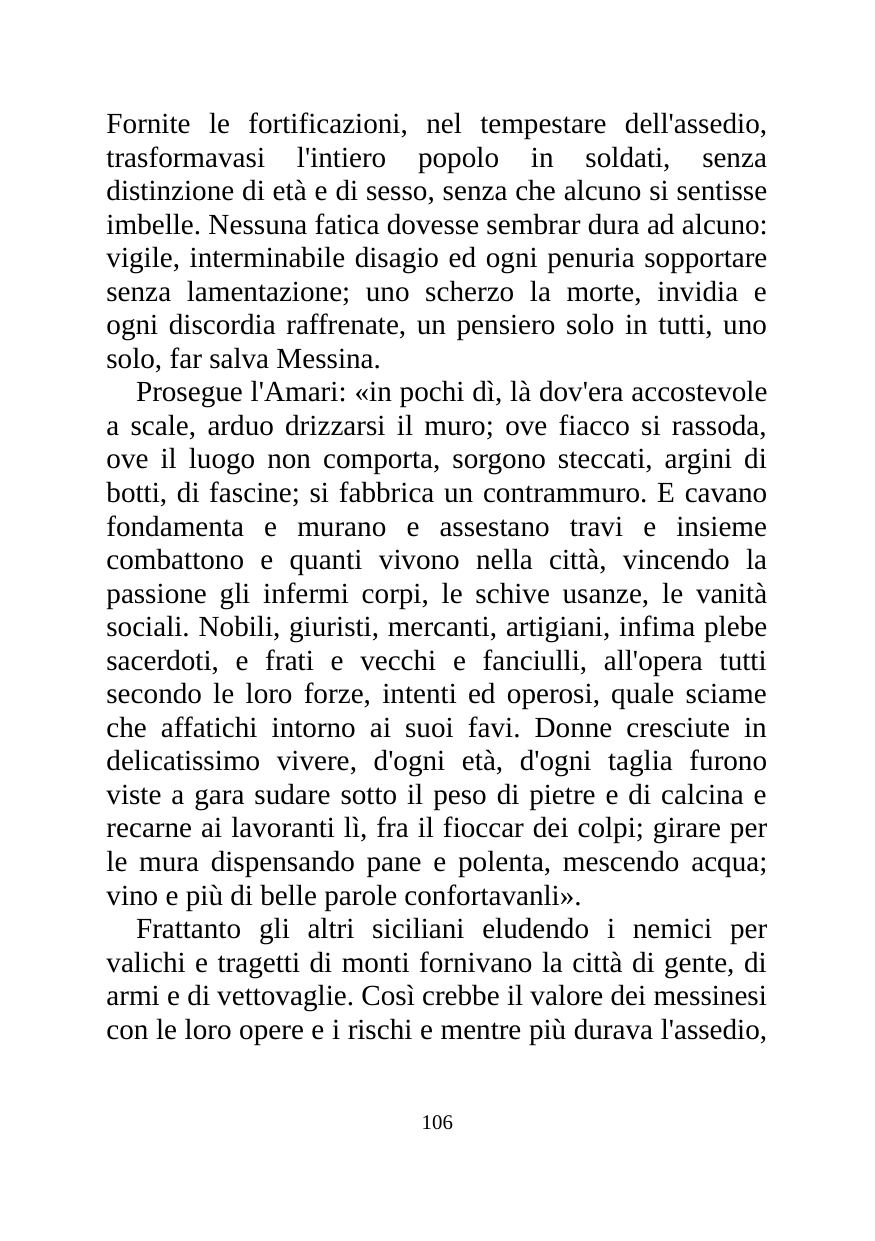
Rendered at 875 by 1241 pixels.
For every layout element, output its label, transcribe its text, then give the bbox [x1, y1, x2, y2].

text Frattanto gli altri siciliani eludendo i nemici per valichi e tragetti di monti fornivano la città di gente, di armi e di vettovaglie. Così crebbe il valore dei messinesi con le loro opere e i rischi e mentre più durava l'assedio, [106, 911, 768, 1045]
text Prosegue l'Amari: «in pochi dì, là dov'era accostevole a scale, arduo drizzarsi il muro; ove fiacco si rassoda, ove il luogo non comporta, sorgono steccati, argini di botti, di fascine; si fabbrica un contrammuro. E cavano fondamenta e murano e assestano travi e insieme combattono e quanti vivono nella città, vincendo la passione gli infermi corpi, le schive usanze, le vanità sociali. Nobili, giuristi, mercanti, artigiani, infima plebe sacerdoti, e frati e vecchi e fanciulli, all'opera tutti secondo le loro forze, intenti ed operosi, quale sciame che affatichi intorno ai suoi favi. Donne cresciute in delicatissimo vivere, d'ogni età, d'ogni taglia furono viste a gara sudare sotto il peso di pietre e di calcina e recarne ai lavoranti lì, fra il fioccar dei colpi; girare per le mura dispensando pane e polenta, mescendo acqua; vino e più di belle parole confortavanli». [106, 374, 768, 911]
text Fornite le fortificazioni, nel tempestare dell'assedio, trasformavasi l'intiero popolo in soldati, senza distinzione di età e di sesso, senza che alcuno si sentisse imbelle. Nessuna fatica dovesse sembrar dura ad alcuno: vigile, interminabile disagio ed ogni penuria sopportare senza lamentazione; uno scherzo la morte, invidia e ogni discordia raffrenate, un pensiero solo in tutti, uno solo, far salva Messina. [106, 106, 768, 374]
